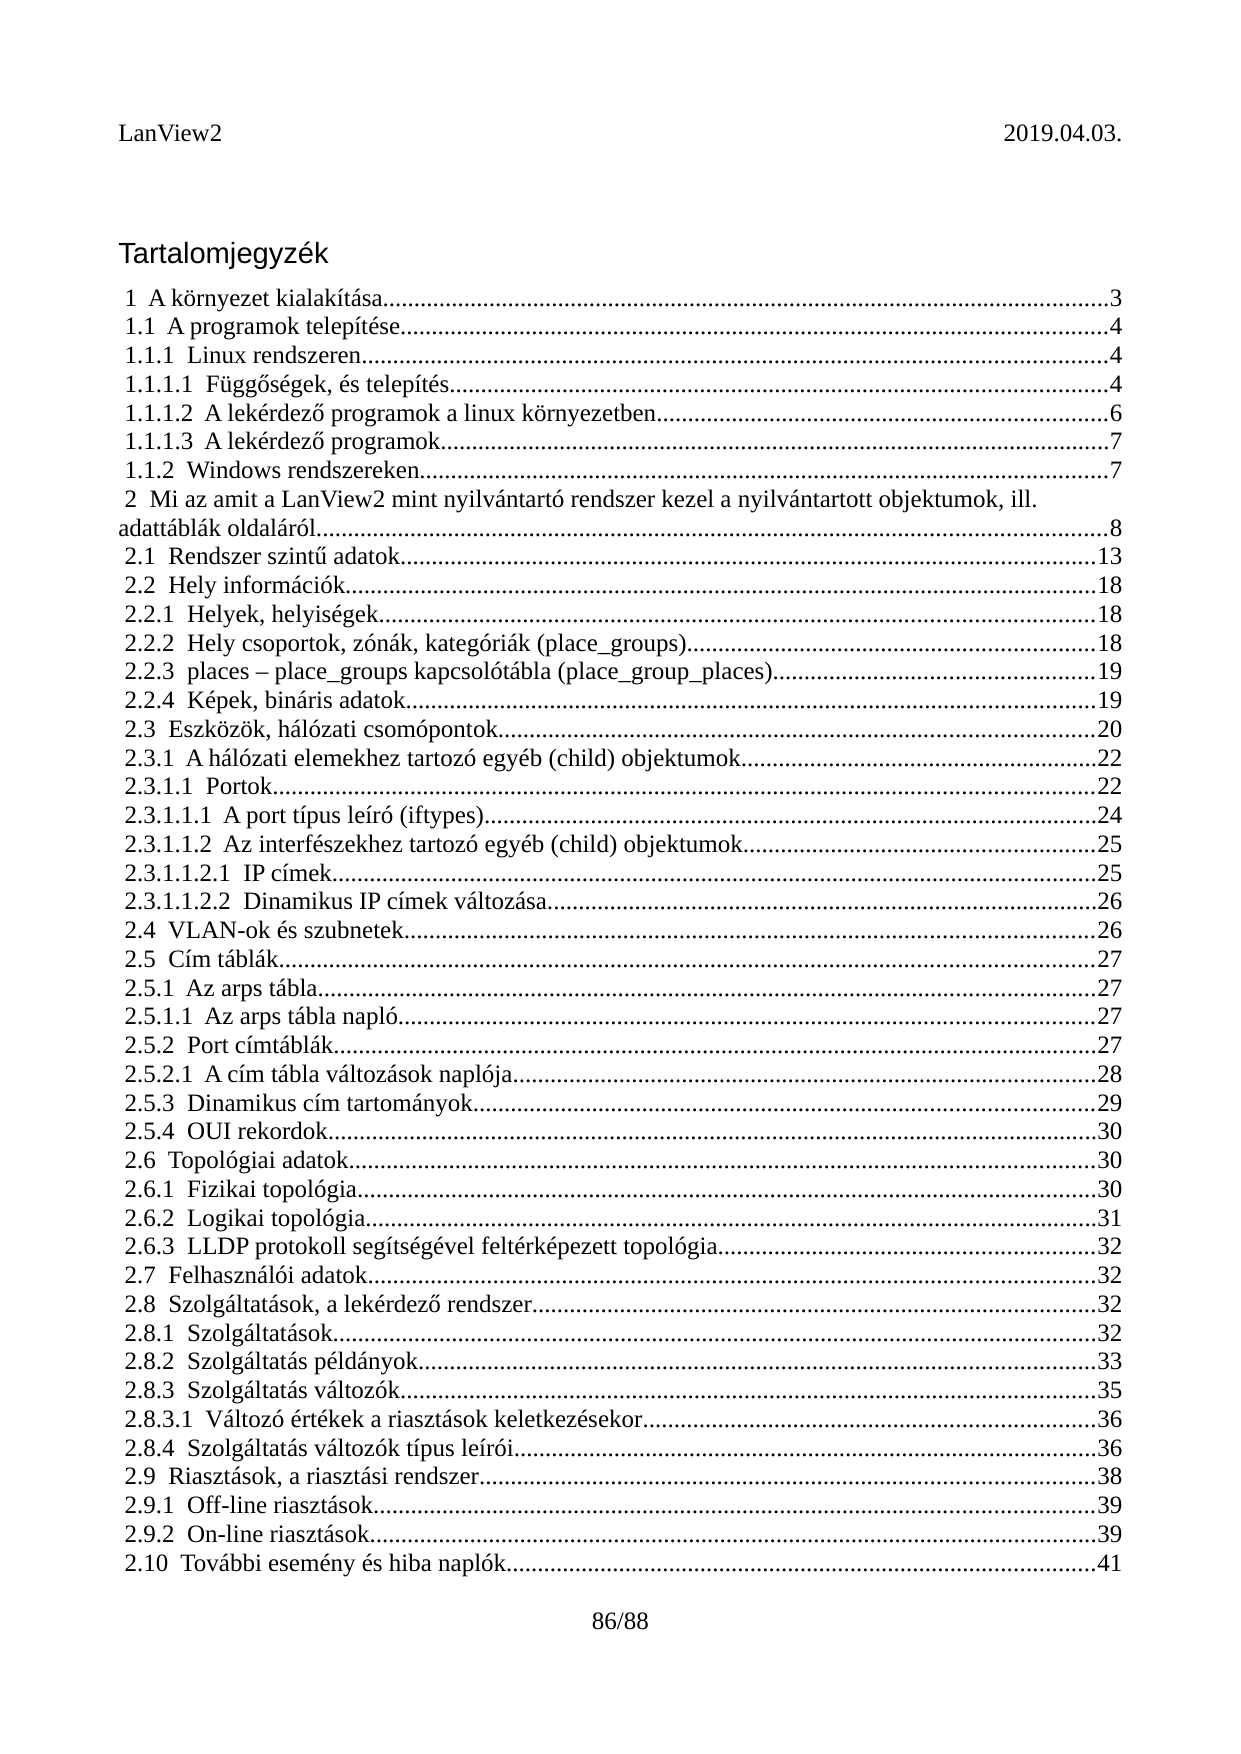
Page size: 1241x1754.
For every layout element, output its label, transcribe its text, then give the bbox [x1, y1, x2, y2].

text 2.2.4 Képek, bináris adatok 19 [118, 685, 1122, 714]
text 2.3.1.1 Portok 22 [118, 771, 1122, 800]
text 2.6.3 LLDP protokoll segítségével feltérképezett topológia 32 [118, 1231, 1122, 1260]
text 1.1.1 Linux rendszeren 4 [118, 340, 1122, 369]
text 2.5.4 OUI rekordok 30 [118, 1116, 1122, 1145]
text 2.5.3 Dinamikus cím tartományok 29 [118, 1088, 1122, 1116]
text 1.1.1.3 A lekérdező programok 7 [118, 426, 1122, 455]
text 2 Mi az amit a LanView2 mint nyilvántartó rendszer kezel a nyilvántartott objektumok, ill. adattáblák oldaláról. 8 [118, 484, 1122, 541]
text 2.3 Eszközök, hálózati csomópontok 20 [118, 714, 1122, 743]
text 2.2 Hely információk 18 [118, 570, 1122, 599]
text 2.2.2 Hely csoportok, zónák, kategóriák (place_groups) 18 [118, 628, 1122, 656]
text 2.5.2.1 A cím tábla változások naplója 28 [118, 1059, 1122, 1088]
text 2.8.1 Szolgáltatások 32 [118, 1318, 1122, 1346]
text 2.2.1 Helyek, helyiségek 18 [118, 599, 1122, 628]
text 2.6.2 Logikai topológia 31 [118, 1203, 1122, 1231]
text 2.9.2 On-line riasztások 39 [118, 1519, 1122, 1548]
text 2.9 Riasztások, a riasztási rendszer 38 [118, 1461, 1122, 1490]
text 2.5.1.1 Az arps tábla napló 27 [118, 1001, 1122, 1030]
text 2.4 VLAN-ok és szubnetek 26 [118, 915, 1122, 944]
text 2.5.1 Az arps tábla 27 [118, 973, 1122, 1001]
text 1.1.1.2 A lekérdező programok a linux környezetben 6 [118, 398, 1122, 426]
text 2.8.3 Szolgáltatás változók 35 [118, 1375, 1122, 1404]
text 2.10 További esemény és hiba naplók 41 [118, 1548, 1122, 1576]
text 2.8.2 Szolgáltatás példányok 33 [118, 1346, 1122, 1375]
text 1.1.2 Windows rendszereken 7 [118, 455, 1122, 484]
text 2.1 Rendszer szintű adatok 13 [118, 541, 1122, 570]
text 2.6 Topológiai adatok 30 [118, 1145, 1122, 1174]
text 2.5.2 Port címtáblák. 27 [118, 1030, 1122, 1059]
text 2.8 Szolgáltatások, a lekérdező rendszer 32 [118, 1289, 1122, 1318]
text 2.3.1.1.2.2 Dinamikus IP címek változása. 26 [118, 886, 1122, 915]
text 2.8.3.1 Változó értékek a riasztások keletkezésekor 36 [118, 1404, 1122, 1433]
text 1.1.1.1 Függőségek, és telepítés 4 [118, 369, 1122, 398]
text 1.1 A programok telepítése 4 [118, 311, 1122, 340]
text 2.5 Cím táblák 27 [118, 944, 1122, 973]
text 2.3.1.1.1 A port típus leíró (iftypes) 24 [118, 800, 1122, 829]
text 2.3.1.1.2.1 IP címek 25 [118, 858, 1122, 886]
text 2.7 Felhasználói adatok 32 [118, 1260, 1122, 1289]
text 2.2.3 places – place_groups kapcsolótábla (place_group_places) 19 [118, 656, 1122, 685]
text 2.6.1 Fizikai topológia 30 [118, 1174, 1122, 1203]
text 2.3.1.1.2 Az interfészekhez tartozó egyéb (child) objektumok 25 [118, 829, 1122, 858]
subtitle Tartalomjegyzék [118, 237, 1122, 270]
text 1 A környezet kialakítása 3 [118, 283, 1122, 311]
text 2.9.1 Off-line riasztások 39 [118, 1490, 1122, 1519]
text 2.8.4 Szolgáltatás változók típus leírói 36 [118, 1433, 1122, 1461]
text 2.3.1 A hálózati elemekhez tartozó egyéb (child) objektumok 22 [118, 743, 1122, 771]
